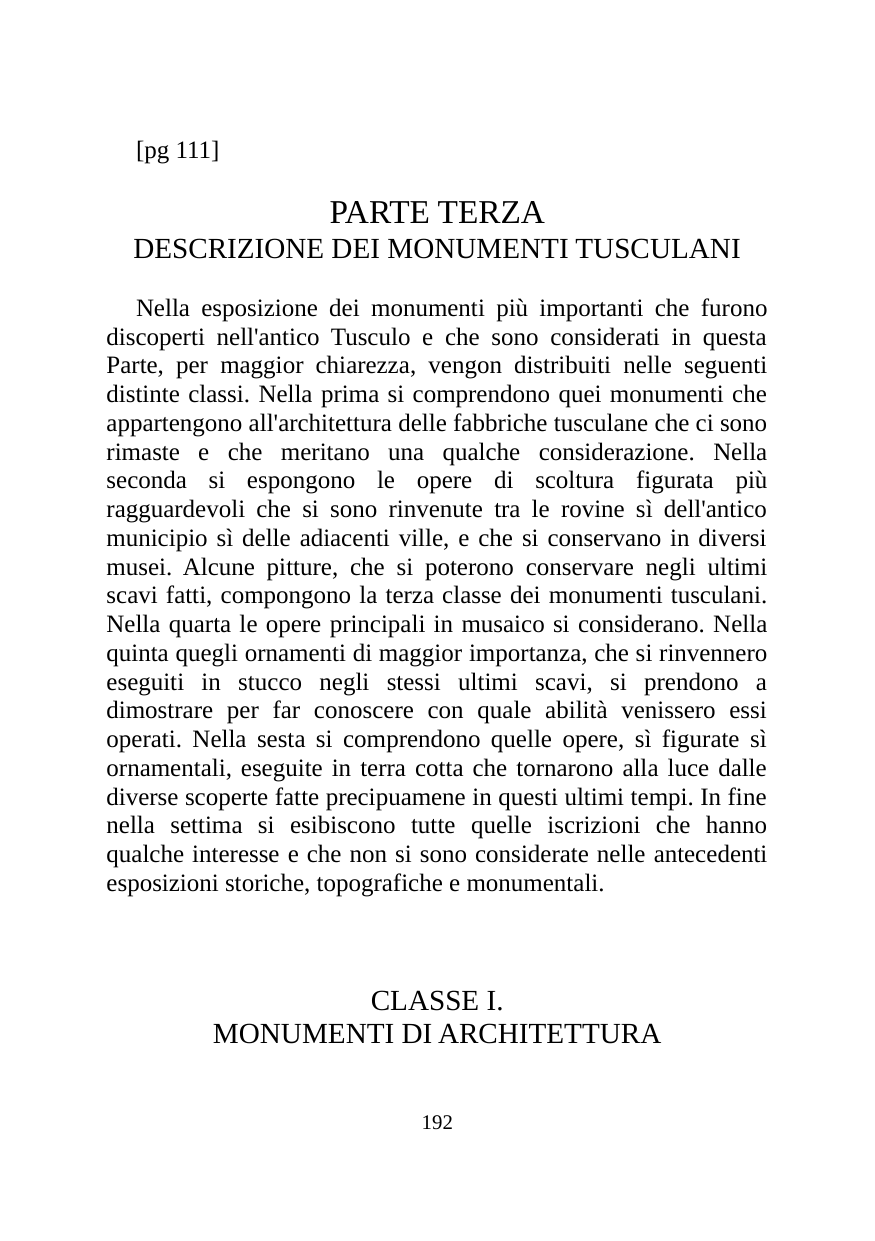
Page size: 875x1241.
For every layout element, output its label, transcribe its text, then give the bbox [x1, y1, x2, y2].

text MONUMENTI DI ARCHITETTURA [106, 1017, 768, 1050]
text Nella esposizione dei monumenti più importanti che furono discoperti nell'antico Tusculo e che sono considerati in questa Parte, per maggior chiarezza, vengon distribuiti nelle seguenti distinte classi. Nella prima si comprendono quei monumenti che appartengono all'architettura delle fabbriche tusculane che ci sono rimaste e che meritano una qualche considerazione. Nella seconda si espongono le opere di scoltura figurata più ragguardevoli che si sono rinvenute tra le rovine sì dell'antico municipio sì delle adiacenti ville, e che si conservano in diversi musei. Alcune pitture, che si poterono conservare negli ultimi scavi fatti, compongono la terza classe dei monumenti tusculani. Nella quarta le opere principali in musaico si considerano. Nella quinta quegli ornamenti di maggior importanza, che si rinvennero eseguiti in stucco negli stessi ultimi scavi, si prendono a dimostrare per far conoscere con quale abilità venissero essi operati. Nella sesta si comprendono quelle opere, sì figurate sì ornamentali, eseguite in terra cotta che tornarono alla luce dalle diverse scoperte fatte precipuamene in questi ultimi tempi. In fine nella settima si esibiscono tutte quelle iscrizioni che hanno qualche interesse e che non si sono considerate nelle antecedenti esposizioni storiche, topografiche e monumentali. [106, 293, 768, 897]
text CLASSE I. [106, 983, 768, 1017]
text PARTE TERZA [106, 192, 768, 231]
text [pg 111] [106, 135, 768, 164]
text DESCRIZIONE DEI MONUMENTI TUSCULANI [106, 231, 768, 264]
